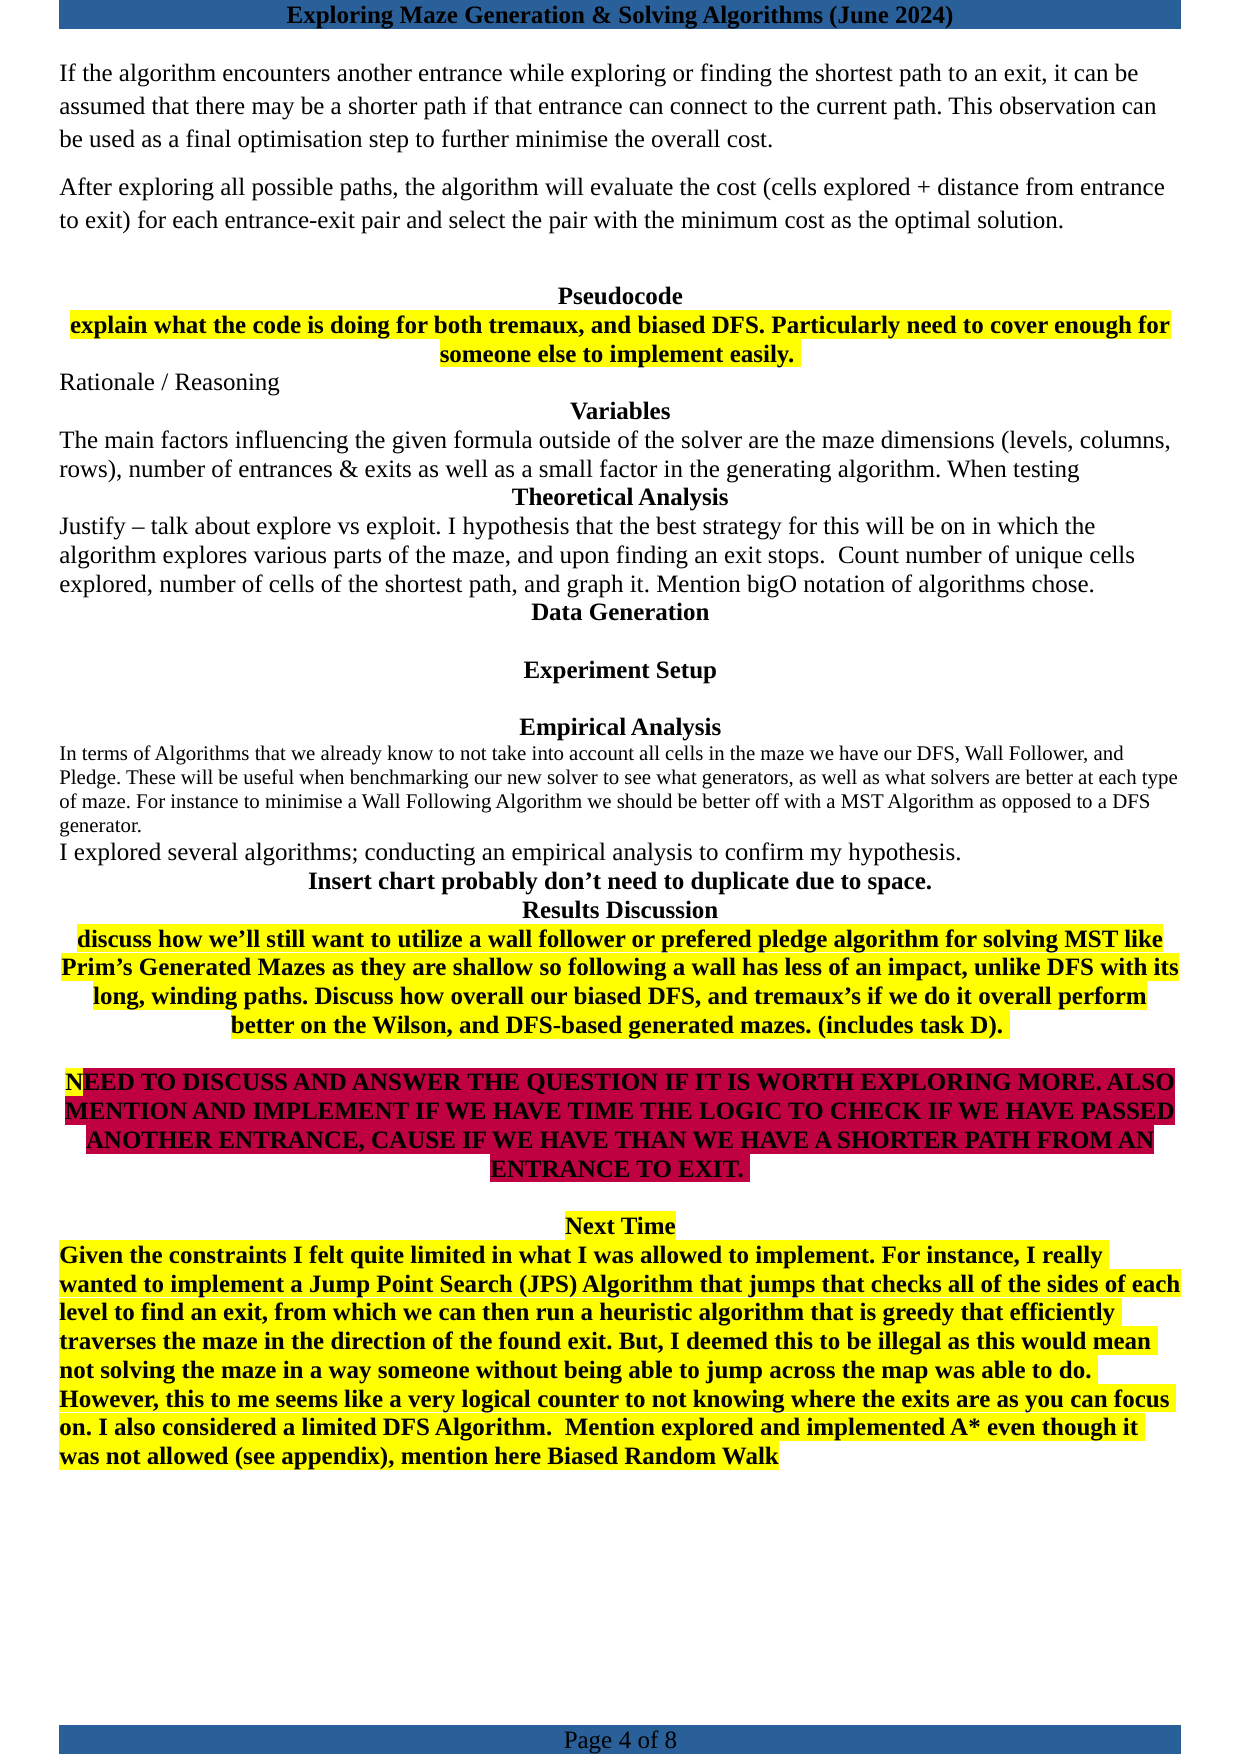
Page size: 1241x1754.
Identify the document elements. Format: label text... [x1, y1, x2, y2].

text Results Discussion [59, 895, 1181, 924]
text NEED TO DISCUSS AND ANSWER THE QUESTION IF IT IS WORTH EXPLORING MORE. ALSO MENTION AND IMPLEMENT IF WE HAVE TIME THE LOGIC TO CHECK IF WE HAVE PASSED ANOTHER ENTRANCE, CAUSE IF WE HAVE THAN WE HAVE A SHORTER PATH FROM AN ENTRANCE TO EXIT. [59, 1067, 1181, 1182]
text In terms of Algorithms that we already know to not take into account all cells in the maze we have our DFS, Wall Follower, and Pledge. These will be useful when benchmarking our new solver to see what generators, as well as what solvers are better at each type of maze. For instance to minimise a Wall Following Algorithm we should be better off with a MST Algorithm as opposed to a DFS generator. [59, 741, 1181, 837]
text If the algorithm encounters another entrance while exploring or finding the shortest path to an exit, it can be assumed that there may be a shorter path if that entrance can connect to the current path. This observation can be used as a final optimisation step to further minimise the overall cost. [59, 58, 1181, 153]
text Justify – talk about explore vs exploit. I hypothesis that the best strategy for this will be on in which the algorithm explores various parts of the maze, and upon finding an exit stops. Count number of unique cells explored, number of cells of the shortest path, and graph it. Mention bigO notation of algorithms chose. [59, 511, 1181, 597]
text Theoretical Analysis [59, 482, 1181, 511]
text Experiment Setup [59, 655, 1181, 684]
text discuss how we’ll still want to utilize a wall follower or prefered pledge algorithm for solving MST like Prim’s Generated Mazes as they are shallow so following a wall has less of an impact, unlike DFS with its long, winding paths. Discuss how overall our biased DFS, and tremaux’s if we do it overall perform better on the Wilson, and DFS-based generated mazes. (includes task D). [59, 924, 1181, 1039]
text Empirical Analysis [59, 712, 1181, 741]
text Variables [59, 396, 1181, 425]
text Rationale / Reasoning [59, 367, 1181, 396]
text explain what the code is doing for both tremaux, and biased DFS. Particularly need to cover enough for someone else to implement easily. [59, 310, 1181, 367]
text Insert chart probably don’t need to duplicate due to space. [59, 866, 1181, 895]
text Data Generation [59, 597, 1181, 626]
text Next Time [59, 1211, 1181, 1240]
text The main factors influencing the given formula outside of the solver are the maze dimensions (levels, columns, rows), number of entrances & exits as well as a small factor in the generating algorithm. When testing [59, 425, 1181, 482]
text I explored several algorithms; conducting an empirical analysis to confirm my hypothesis. [59, 837, 1181, 866]
text Given the constraints I felt quite limited in what I was allowed to implement. For instance, I really wanted to implement a Jump Point Search (JPS) Algorithm that jumps that checks all of the sides of each level to find an exit, from which we can then run a heuristic algorithm that is greedy that efficiently traverses the maze in the direction of the found exit. But, I deemed this to be illegal as this would mean not solving the maze in a way someone without being able to jump across the map was able to do. However, this to me seems like a very logical counter to not knowing where the exits are as you can focus on. I also considered a limited DFS Algorithm. Mention explored and implemented A* even though it was not allowed (see appendix), mention here Biased Random Walk [59, 1240, 1181, 1470]
text After exploring all possible paths, the algorithm will evaluate the cost (cells explored + distance from entrance to exit) for each entrance-exit pair and select the pair with the minimum cost as the optimal solution. [59, 172, 1181, 234]
text Pseudocode [59, 281, 1181, 310]
